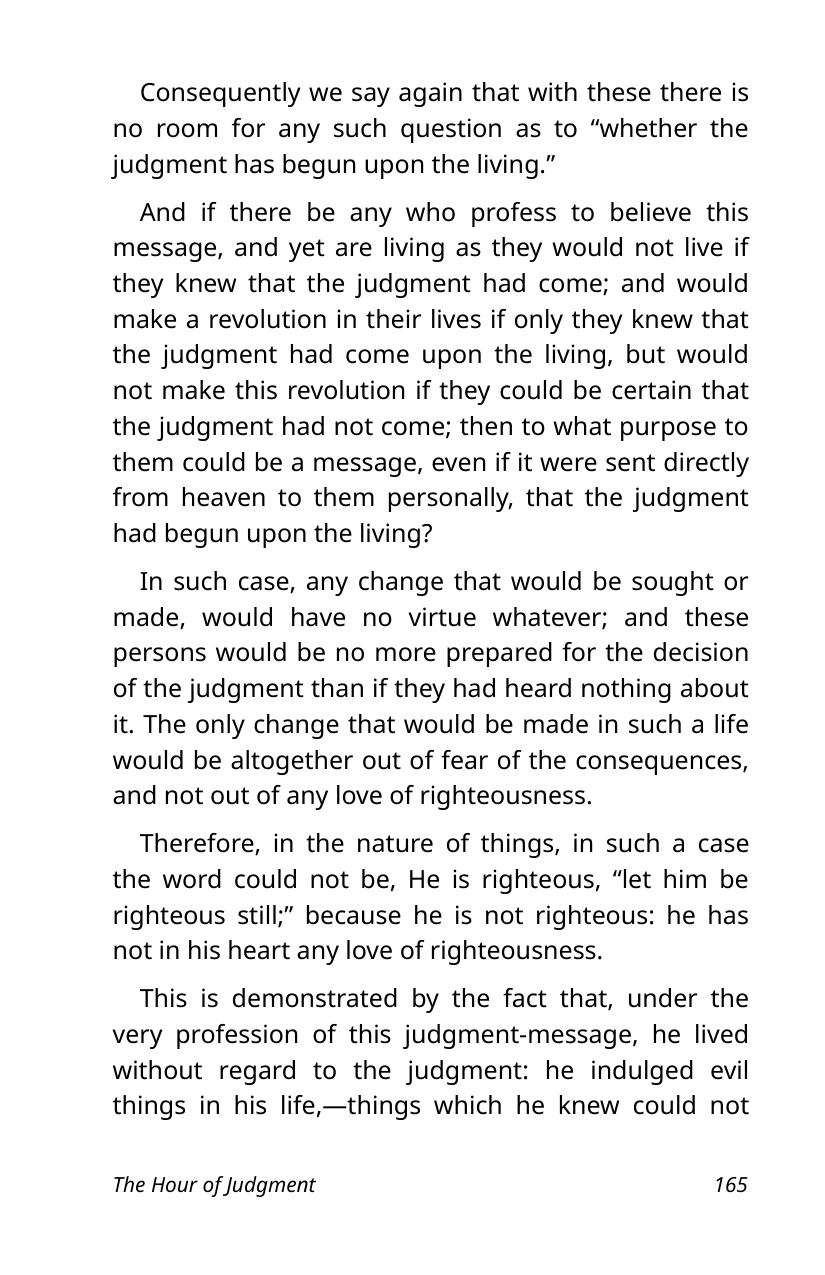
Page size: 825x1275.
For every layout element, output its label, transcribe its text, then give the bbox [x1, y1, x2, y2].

text In such case, any change that would be sought or made, would have no virtue whatever; and these persons would be no more prepared for the decision of the judgment than if they had heard nothing about it. The only change that would be made in such a life would be altogether out of fear of the consequences, and not out of any love of righteousness. [112, 564, 750, 812]
text And if there be any who profess to believe this message, and yet are living as they would not live if they knew that the judgment had come; and would make a revolution in their lives if only they knew that the judgment had come upon the living, but would not make this revolution if they could be certain that the judgment had not come; then to what purpose to them could be a message, even if it were sent directly from heaven to them personally, that the judgment had begun upon the living? [112, 194, 750, 550]
text Consequently we say again that with these there is no room for any such question as to “whether the judgment has begun upon the living.” [112, 75, 750, 181]
text Therefore, in the nature of things, in such a case the word could not be, He is righteous, “let him be righteous still;” because he is not righteous: he has not in his heart any love of righteousness. [112, 826, 750, 967]
text This is demonstrated by the fact that, under the very profession of this judgment-message, he lived without regard to the judgment: he indulged evil things in his life,—things which he knew could not [112, 981, 750, 1122]
